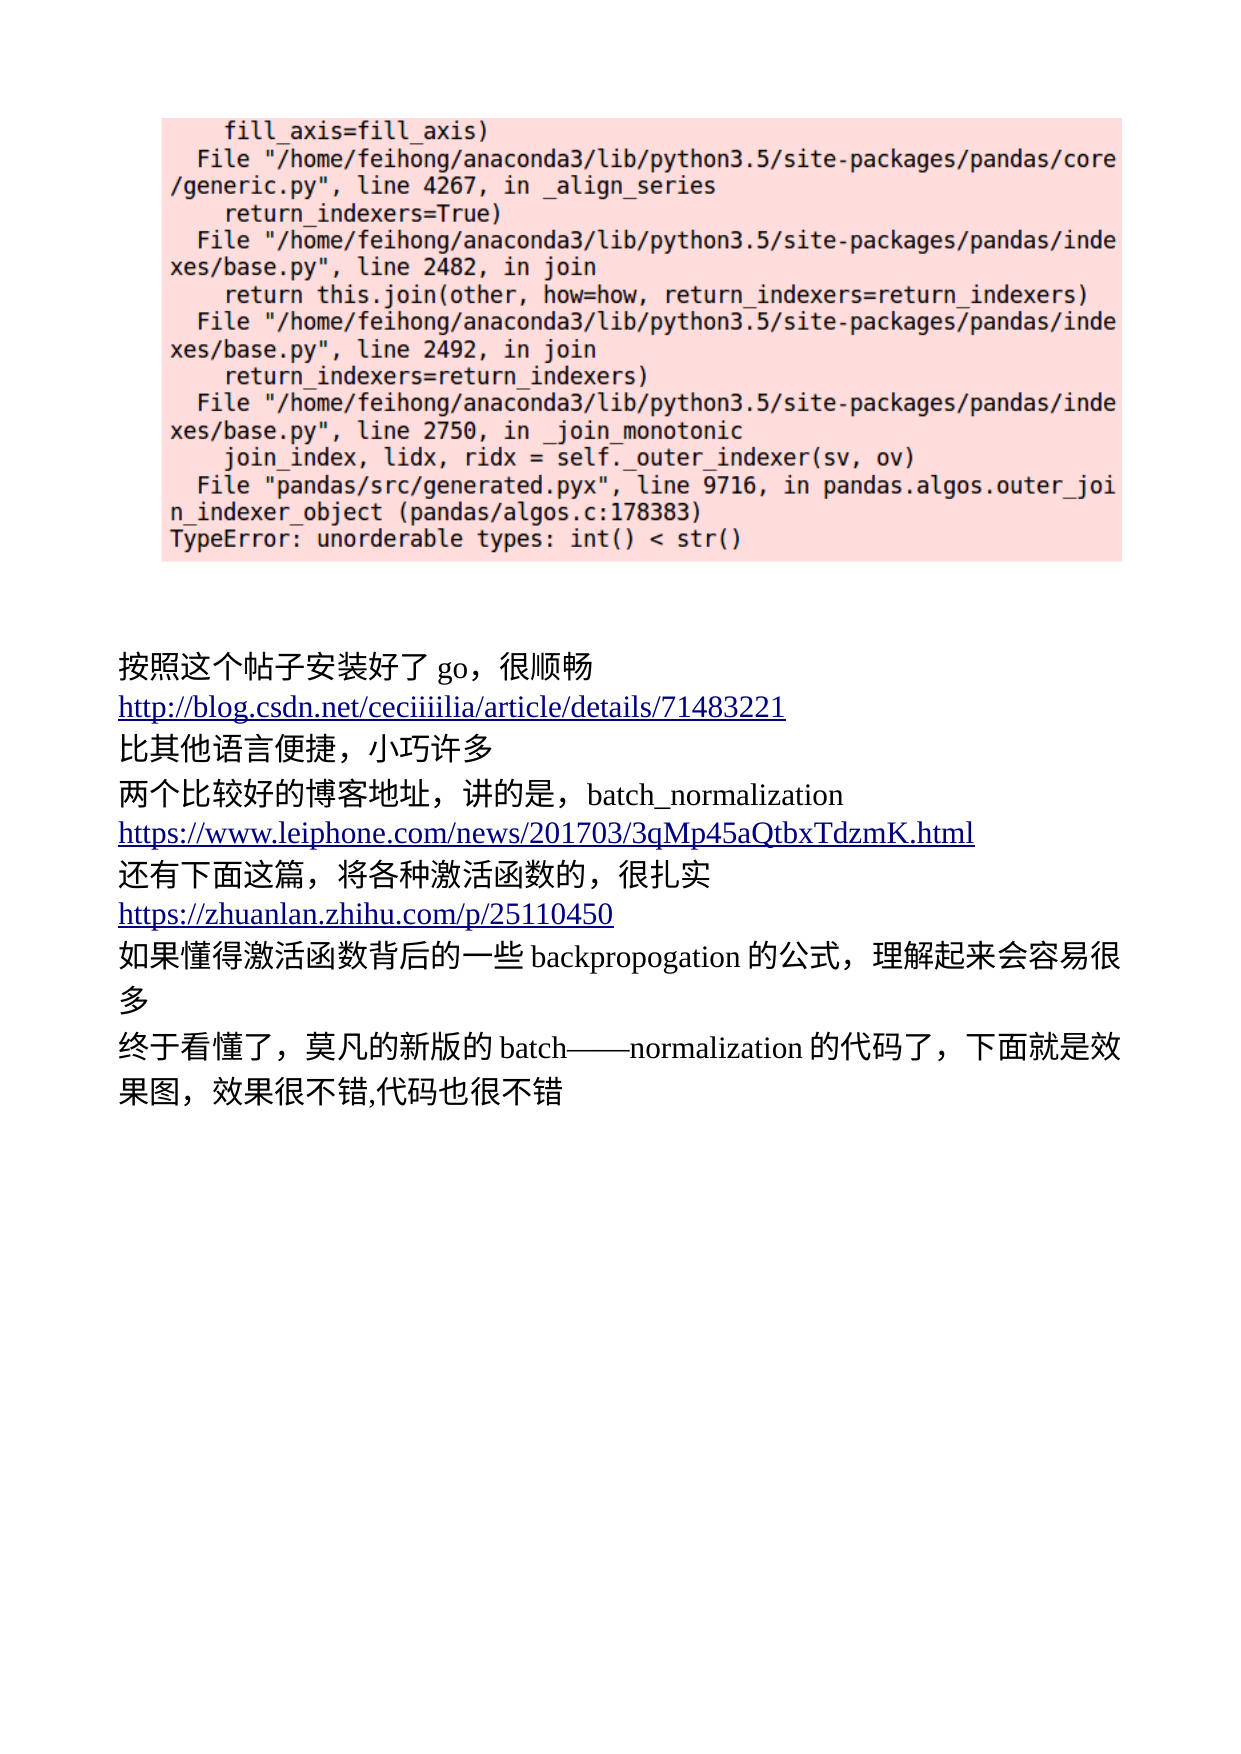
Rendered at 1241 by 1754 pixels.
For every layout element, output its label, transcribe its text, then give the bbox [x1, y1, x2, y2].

text https://www.leiphone.com/news/201703/3qMp45aQtbxTdzmK.html [118, 814, 1122, 850]
text 终于看懂了，莫凡的新版的batch——normalization的代码了，下面就是效果图，效果很不错,代码也很不错 [118, 1022, 1122, 1112]
picture [118, 118, 1123, 571]
text 两个比较好的博客地址，讲的是，batch_normalization [118, 769, 1122, 814]
text http://blog.csdn.net/ceciiiilia/article/details/71483221 [118, 688, 1122, 724]
text 还有下面这篇，将各种激活函数的，很扎实 [118, 850, 1122, 895]
text 比其他语言便捷，小巧许多 [118, 724, 1122, 769]
text 按照这个帖子安装好了go，很顺畅 [118, 643, 1122, 688]
text 如果懂得激活函数背后的一些backpropogation的公式，理解起来会容易很多 [118, 931, 1122, 1022]
text https://zhuanlan.zhihu.com/p/25110450 [118, 895, 1122, 931]
